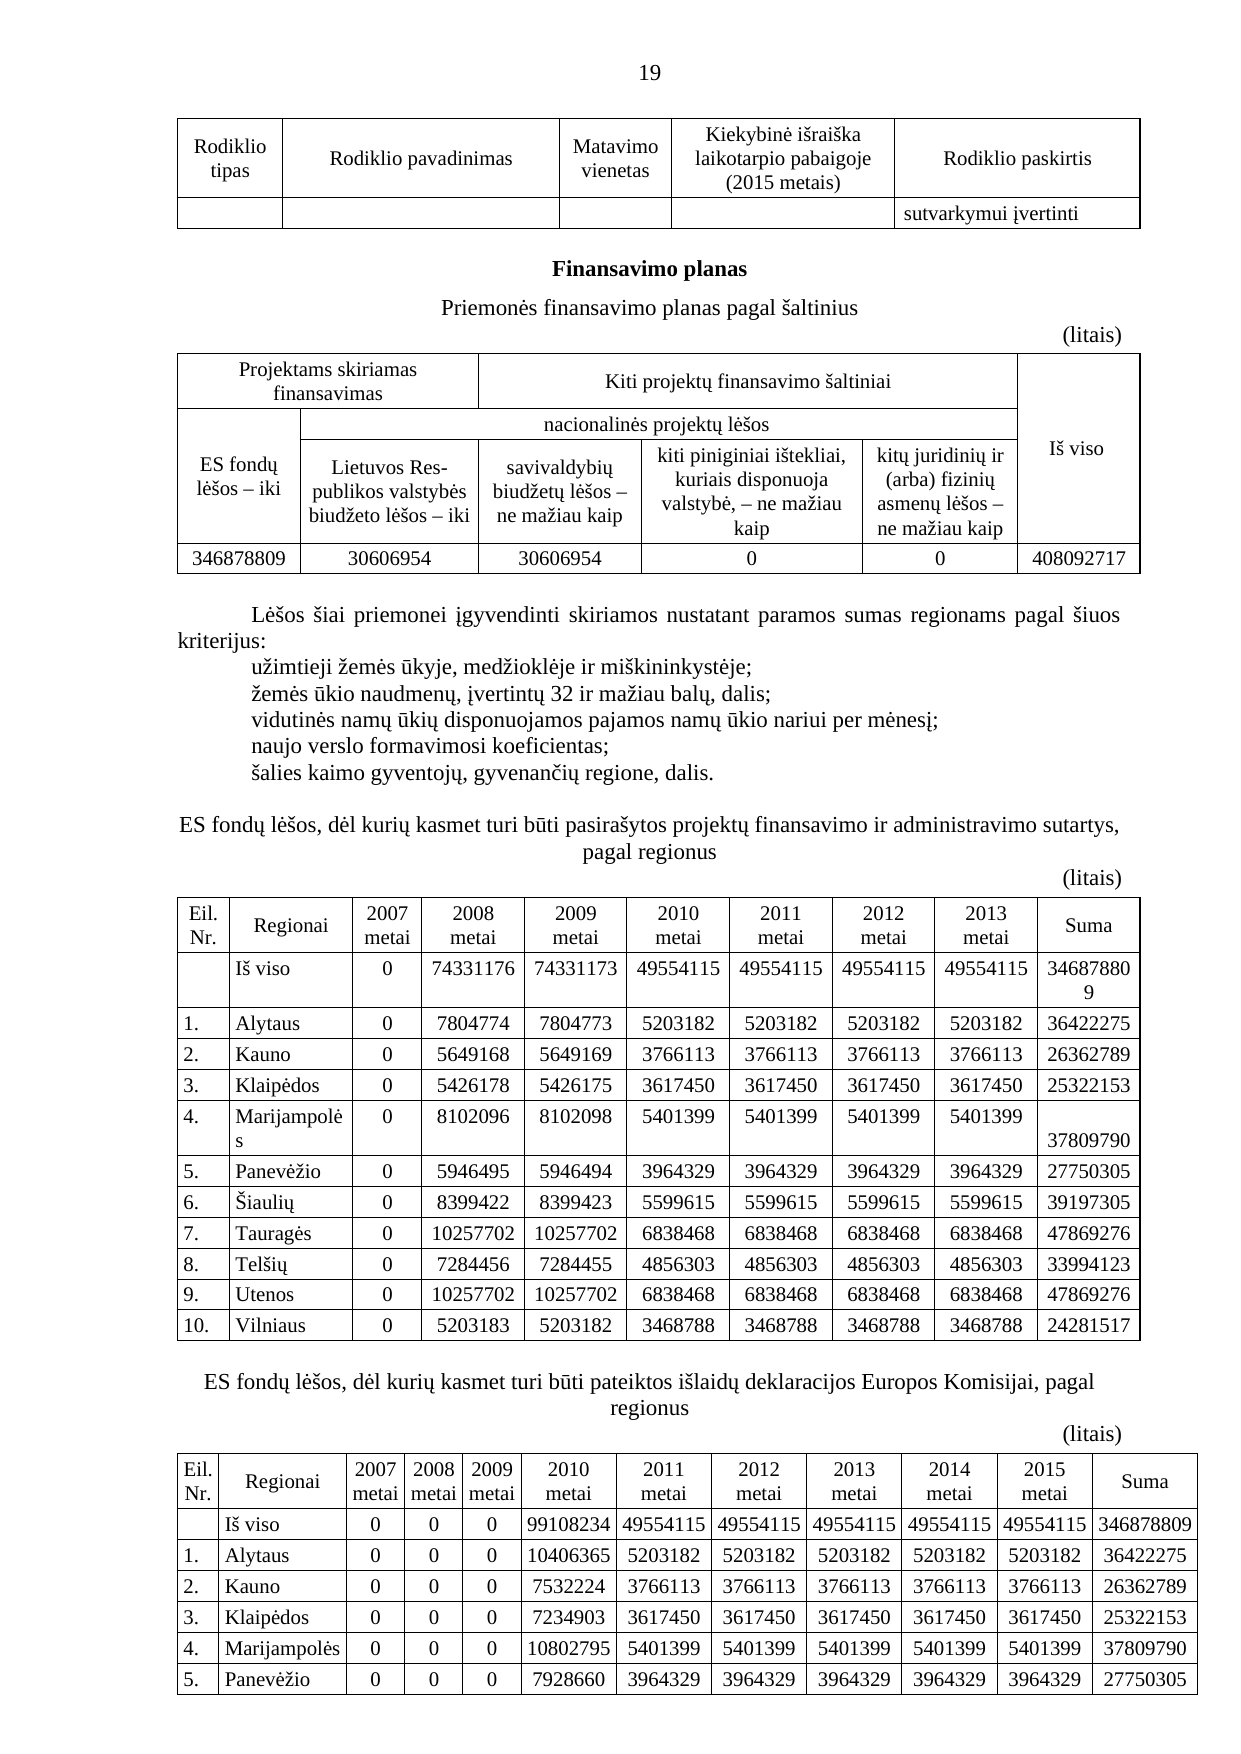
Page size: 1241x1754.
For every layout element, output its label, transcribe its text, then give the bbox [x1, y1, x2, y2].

table_cell 37809790 [1093, 1633, 1197, 1663]
table_cell 74331176 [422, 953, 524, 1007]
table_header Kiekybinė išraiška laikotarpio pabaigoje (2015 metais) [672, 119, 894, 197]
table_cell Panevėžio [230, 1156, 352, 1186]
table_cell 10406365 [522, 1540, 616, 1570]
table_header Regionai [230, 898, 352, 952]
text žemės ūkio naudmenų, įvertintų 32 ir mažiau balų, dalis; [177, 680, 1122, 706]
table_cell 2. [178, 1039, 229, 1069]
table_cell 3964329 [712, 1664, 806, 1694]
table_cell Iš viso [219, 1509, 346, 1539]
table_cell 3766113 [617, 1571, 711, 1601]
table_cell [283, 198, 559, 228]
table_cell 5426175 [525, 1070, 626, 1100]
table_cell [178, 953, 229, 1007]
table_cell Lietuvos Res­publikos valsty­bės biudžeto lėšos – iki [301, 440, 478, 542]
table_cell 0 [353, 953, 421, 1007]
text Finansavimo planas [177, 256, 1122, 282]
table_cell 3766113 [730, 1039, 832, 1069]
table_cell 33994123 [1038, 1249, 1139, 1278]
table_cell 5203183 [422, 1310, 524, 1340]
table_cell 49554115 [935, 953, 1037, 1007]
table_header 2011 metai [730, 898, 832, 952]
table_cell 3964329 [998, 1664, 1092, 1694]
table_cell 49554115 [617, 1509, 711, 1539]
table_header Iš viso [1018, 354, 1139, 542]
table_cell 5203182 [902, 1540, 997, 1570]
table_cell 5599615 [833, 1187, 934, 1217]
table_cell 74331173 [525, 953, 626, 1007]
table_header 2008 metai [405, 1454, 462, 1508]
table_cell 3964329 [902, 1664, 997, 1694]
table_header 2013 metai [935, 898, 1037, 952]
table_cell 3964329 [935, 1156, 1037, 1186]
table_cell 0 [353, 1249, 421, 1278]
table_cell Šiaulių [230, 1187, 352, 1217]
table_cell 3766113 [712, 1571, 806, 1601]
table_cell 8399423 [525, 1187, 626, 1217]
table_cell 0 [863, 544, 1017, 573]
table_cell 6. [178, 1187, 229, 1217]
table_cell 5203182 [998, 1540, 1092, 1570]
table_cell 49554115 [730, 953, 832, 1007]
table_cell 5599615 [627, 1187, 729, 1217]
table_cell Alytaus [219, 1540, 346, 1570]
table_cell 6838468 [627, 1218, 729, 1247]
table_header Rodiklio tipas [178, 119, 282, 197]
table_cell 3964329 [833, 1156, 934, 1186]
table_cell 5203182 [833, 1008, 934, 1038]
table_cell 7284455 [525, 1249, 626, 1278]
table_cell 5203182 [617, 1540, 711, 1570]
table_cell 47869276 [1038, 1218, 1139, 1247]
table_cell 5401399 [902, 1633, 997, 1663]
table_cell 3617450 [712, 1602, 806, 1632]
table_cell 5946495 [422, 1156, 524, 1186]
table_cell 26362789 [1093, 1571, 1197, 1601]
table_cell 0 [353, 1156, 421, 1186]
table_cell 8102098 [525, 1101, 626, 1155]
table_header Rodiklio pavadinimas [283, 119, 559, 197]
table_cell 7804774 [422, 1008, 524, 1038]
table_cell 49554115 [998, 1509, 1092, 1539]
table_cell 5599615 [730, 1187, 832, 1217]
table_header Suma [1038, 898, 1139, 952]
table_cell 3766113 [833, 1039, 934, 1069]
text šalies kaimo gyventojų, gyvenančių regione, dalis. [177, 759, 1122, 785]
table_header 2015 metai [998, 1454, 1092, 1508]
table_cell [178, 1509, 218, 1539]
table_cell 36422275 [1038, 1008, 1139, 1038]
table_cell 3468788 [627, 1310, 729, 1340]
table_cell 1. [178, 1540, 218, 1570]
table_cell 5401399 [998, 1633, 1092, 1663]
table_header Eil. Nr. [178, 1454, 218, 1508]
table_cell 0 [347, 1571, 404, 1601]
table_cell 5. [178, 1664, 218, 1694]
table_cell Panevėžio [219, 1664, 346, 1694]
table_cell 5946494 [525, 1156, 626, 1186]
table_cell 10257702 [422, 1218, 524, 1247]
table_cell savivaldybių biudžetų lėšos – ne mažiau kaip [479, 440, 641, 542]
table_cell Vilniaus [230, 1310, 352, 1340]
table_cell 37809790 [1038, 1101, 1139, 1155]
table_cell 0 [347, 1633, 404, 1663]
table_cell 0 [463, 1540, 521, 1570]
table_cell 0 [405, 1540, 462, 1570]
table_cell 3. [178, 1070, 229, 1100]
table_cell 5401399 [627, 1101, 729, 1155]
table_cell [178, 198, 282, 228]
table_cell 27750305 [1093, 1664, 1197, 1694]
table_header 2009 metai [463, 1454, 521, 1508]
table_cell 5426178 [422, 1070, 524, 1100]
table_cell 8102096 [422, 1101, 524, 1155]
table_cell 3964329 [627, 1156, 729, 1186]
table_cell 5401399 [730, 1101, 832, 1155]
table_cell 5203182 [730, 1008, 832, 1038]
text vidutinės namų ūkių disponuojamos pajamos namų ūkio nariui per mėnesį; [177, 706, 1122, 732]
text Lėšos šiai priemonei įgyvendinti skiriamos nustatant paramos sumas regionams pagal šiuos kriterijus: [177, 601, 1122, 653]
table_cell 0 [463, 1571, 521, 1601]
table_cell [560, 198, 671, 228]
table_cell 7804773 [525, 1008, 626, 1038]
table_cell 5401399 [833, 1101, 934, 1155]
table_cell [672, 198, 894, 228]
table_cell 0 [463, 1664, 521, 1694]
text ES fondų lėšos, dėl kurių kasmet turi būti pasirašytos projektų finansavimo ir administravimo sutartys, pagal regionus [177, 812, 1122, 864]
table_cell 10. [178, 1310, 229, 1340]
table_cell 0 [347, 1602, 404, 1632]
table_cell 49554115 [833, 953, 934, 1007]
table_cell 3617450 [935, 1070, 1037, 1100]
table_header 2007 metai [347, 1454, 404, 1508]
table_cell kitų juridinių ir (arba) fizinių asmenų lėšos – ne mažiau kaip [863, 440, 1017, 542]
table_cell 8399422 [422, 1187, 524, 1217]
table_cell 3617450 [902, 1602, 997, 1632]
table_cell Klaipėdos [230, 1070, 352, 1100]
table_cell 27750305 [1038, 1156, 1139, 1186]
table_header 2012 metai [712, 1454, 806, 1508]
table_cell 5203182 [627, 1008, 729, 1038]
table_header Suma [1093, 1454, 1197, 1508]
table_cell 6838468 [730, 1218, 832, 1247]
table_cell 346878809 [1038, 953, 1139, 1007]
table_cell 5401399 [712, 1633, 806, 1663]
table_cell Tauragės [230, 1218, 352, 1247]
table_cell 0 [463, 1602, 521, 1632]
table_header 2007 metai [353, 898, 421, 952]
table_cell 0 [405, 1664, 462, 1694]
table_cell kiti piniginiai ištekliai, kuriais disponuoja valstybė, – ne mažiau kaip [642, 440, 862, 542]
table_cell 99108234 [522, 1509, 616, 1539]
table_header Rodiklio paskirtis [895, 119, 1139, 197]
table_cell 0 [405, 1571, 462, 1601]
table_cell 24281517 [1038, 1310, 1139, 1340]
table_cell 3. [178, 1602, 218, 1632]
text (litais) [177, 864, 1122, 891]
table_cell 408092717 [1018, 544, 1139, 573]
table_cell 346878809 [178, 544, 300, 573]
text (litais) [177, 1420, 1122, 1447]
table_cell 0 [347, 1509, 404, 1539]
table_cell 4856303 [627, 1249, 729, 1278]
table_cell 3468788 [935, 1310, 1037, 1340]
table_cell 0 [405, 1509, 462, 1539]
table_cell 25322153 [1038, 1070, 1139, 1100]
table_cell 5203182 [935, 1008, 1037, 1038]
table_cell 6838468 [833, 1280, 934, 1309]
table_cell 8. [178, 1249, 229, 1278]
table_cell Utenos [230, 1280, 352, 1309]
table_cell Klaipėdos [219, 1602, 346, 1632]
table_cell 0 [353, 1101, 421, 1155]
text Priemonės finansavimo planas pagal šaltinius [177, 294, 1122, 321]
table_cell 5203182 [712, 1540, 806, 1570]
table_cell 3468788 [730, 1310, 832, 1340]
table_cell 3766113 [902, 1571, 997, 1601]
table_cell 10802795 [522, 1633, 616, 1663]
table_cell 7234903 [522, 1602, 616, 1632]
table_cell 5401399 [807, 1633, 901, 1663]
table_cell 6838468 [833, 1218, 934, 1247]
table_cell 49554115 [712, 1509, 806, 1539]
table_cell Marijampolės [219, 1633, 346, 1663]
table_cell 10257702 [525, 1218, 626, 1247]
text naujo verslo formavimosi koeficientas; [177, 732, 1122, 759]
table_cell 3617450 [730, 1070, 832, 1100]
table_cell 0 [353, 1310, 421, 1340]
table_cell 5203182 [807, 1540, 901, 1570]
table_cell 0 [347, 1664, 404, 1694]
table_cell 5401399 [617, 1633, 711, 1663]
table_cell 3964329 [617, 1664, 711, 1694]
table_cell 30606954 [301, 544, 478, 573]
table_cell 0 [353, 1187, 421, 1217]
table_cell 6838468 [730, 1280, 832, 1309]
table_cell 49554115 [807, 1509, 901, 1539]
table_cell 3468788 [833, 1310, 934, 1340]
table_header 2009 metai [525, 898, 626, 952]
table_header 2010 metai [627, 898, 729, 952]
table_header 2012 metai [833, 898, 934, 952]
table_cell 0 [463, 1633, 521, 1663]
table_cell 25322153 [1093, 1602, 1197, 1632]
table_cell 5649168 [422, 1039, 524, 1069]
table_header 2014 metai [902, 1454, 997, 1508]
table_header 2010 metai [522, 1454, 616, 1508]
table_cell 0 [353, 1008, 421, 1038]
table_cell 3617450 [617, 1602, 711, 1632]
table_cell 2. [178, 1571, 218, 1601]
table_cell sutvarkymui įvertinti [895, 198, 1139, 228]
table_cell 36422275 [1093, 1540, 1197, 1570]
table_cell 1. [178, 1008, 229, 1038]
table_cell 7532224 [522, 1571, 616, 1601]
text ES fondų lėšos, dėl kurių kasmet turi būti pateiktos išlaidų deklaracijos Europos Komisijai, pagal regionus [177, 1368, 1122, 1420]
table_cell 5649169 [525, 1039, 626, 1069]
table_cell 6838468 [935, 1280, 1037, 1309]
table_cell 4856303 [935, 1249, 1037, 1278]
table_cell 49554115 [902, 1509, 997, 1539]
table_header Eil. Nr. [178, 898, 229, 952]
table_cell Marijampolės [230, 1101, 352, 1155]
table_cell 5401399 [935, 1101, 1037, 1155]
table_header 2008 metai [422, 898, 524, 952]
table_header Kiti projektų finansavimo šaltiniai [479, 354, 1017, 408]
table_cell 3617450 [627, 1070, 729, 1100]
table_cell Kauno [230, 1039, 352, 1069]
table_cell Alytaus [230, 1008, 352, 1038]
table_cell 3766113 [807, 1571, 901, 1601]
table_cell 3964329 [730, 1156, 832, 1186]
table_header Projektams skiriamas finansavimas [178, 354, 478, 408]
table_cell 4. [178, 1633, 218, 1663]
table_cell Telšių [230, 1249, 352, 1278]
table_cell 346878809 [1093, 1509, 1197, 1539]
table_cell 4. [178, 1101, 229, 1155]
table_cell 5. [178, 1156, 229, 1186]
table_cell 0 [463, 1509, 521, 1539]
table_cell 6838468 [935, 1218, 1037, 1247]
table_header Regionai [219, 1454, 346, 1508]
table_cell 9. [178, 1280, 229, 1309]
table_cell 30606954 [479, 544, 641, 573]
table_cell Iš viso [230, 953, 352, 1007]
table_cell Kauno [219, 1571, 346, 1601]
table_cell 4856303 [730, 1249, 832, 1278]
table_cell 3617450 [998, 1602, 1092, 1632]
table_cell 3617450 [833, 1070, 934, 1100]
table_cell 10257702 [525, 1280, 626, 1309]
table_cell ES fondų lėšos – iki [178, 409, 300, 542]
table_cell 0 [353, 1039, 421, 1069]
table_cell nacionalinės projektų lėšos [301, 409, 1017, 439]
table_cell 47869276 [1038, 1280, 1139, 1309]
table_cell 5203182 [525, 1310, 626, 1340]
text (litais) [177, 321, 1122, 347]
table_cell 0 [353, 1218, 421, 1247]
table_cell 0 [353, 1280, 421, 1309]
table_cell 0 [347, 1540, 404, 1570]
table_header 2011 metai [617, 1454, 711, 1508]
table_cell 3964329 [807, 1664, 901, 1694]
table_cell 7284456 [422, 1249, 524, 1278]
table_cell 10257702 [422, 1280, 524, 1309]
table_cell 0 [642, 544, 862, 573]
table_cell 3766113 [935, 1039, 1037, 1069]
table_cell 7928660 [522, 1664, 616, 1694]
table_cell 5599615 [935, 1187, 1037, 1217]
table_cell 3617450 [807, 1602, 901, 1632]
text užimtieji žemės ūkyje, medžioklėje ir miškininkystėje; [177, 653, 1122, 680]
table_cell 49554115 [627, 953, 729, 1007]
table_cell 7. [178, 1218, 229, 1247]
table_cell 0 [405, 1602, 462, 1632]
table_header 2013 metai [807, 1454, 901, 1508]
table_cell 0 [405, 1633, 462, 1663]
table_cell 6838468 [627, 1280, 729, 1309]
table_cell 0 [353, 1070, 421, 1100]
table_header Matavimo vienetas [560, 119, 671, 197]
table_cell 3766113 [998, 1571, 1092, 1601]
table_cell 26362789 [1038, 1039, 1139, 1069]
table_cell 4856303 [833, 1249, 934, 1278]
table_cell 39197305 [1038, 1187, 1139, 1217]
table_cell 3766113 [627, 1039, 729, 1069]
